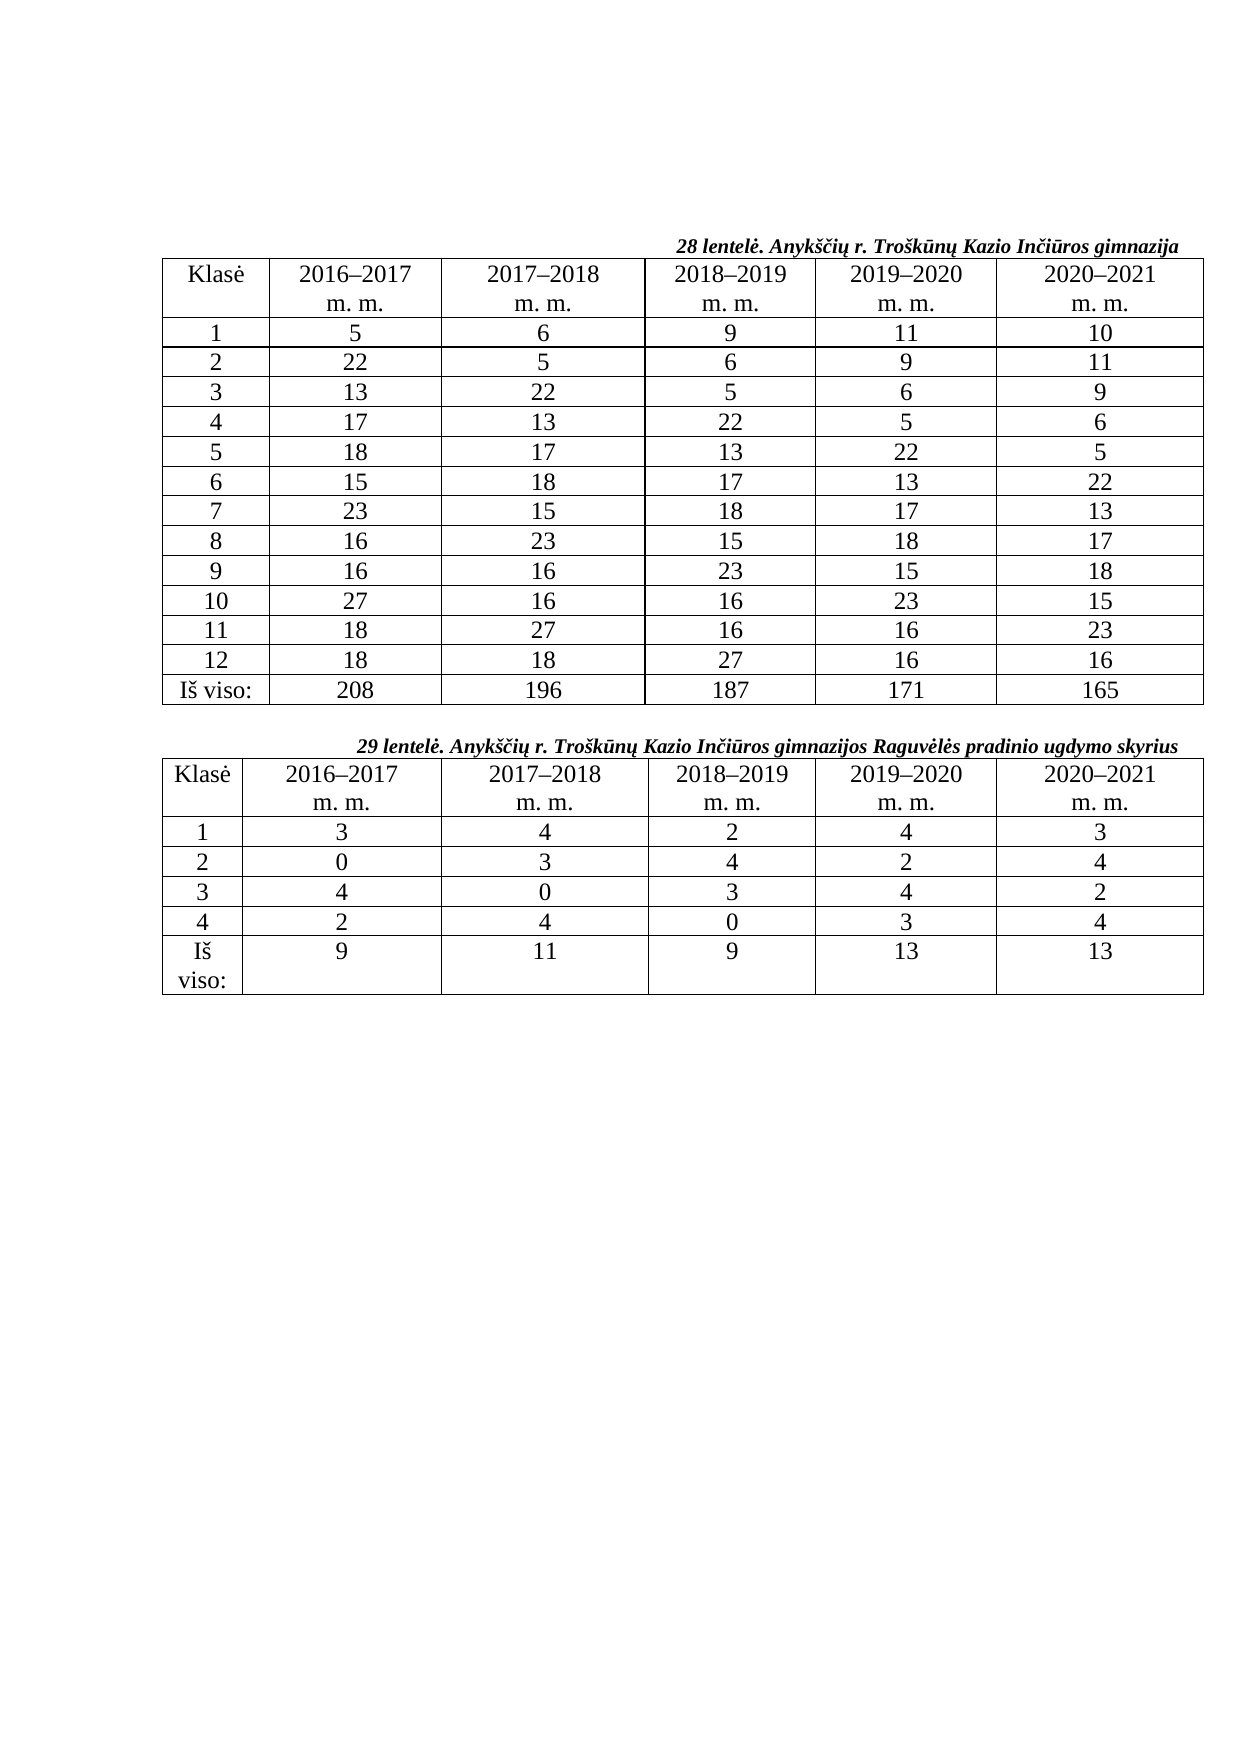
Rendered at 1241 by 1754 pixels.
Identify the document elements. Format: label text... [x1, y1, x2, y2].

table_cell 8 [163, 526, 269, 555]
table_cell 3 [243, 817, 441, 846]
table_cell 3 [649, 877, 815, 906]
text 28 lentelė. Anykščių r. Troškūnų Kazio Inčiūros gimnazija [162, 234, 1181, 258]
table_cell 9 [646, 318, 815, 346]
table_cell 16 [816, 645, 996, 674]
table_cell 4 [163, 407, 269, 436]
table_header 2018–2019 m. m. [649, 759, 815, 816]
table_cell Iš viso: [163, 675, 269, 704]
table_cell 4 [816, 877, 996, 906]
table_cell 17 [997, 526, 1203, 555]
table_cell 13 [997, 496, 1203, 525]
table_cell 16 [816, 616, 996, 644]
table_cell 0 [442, 877, 648, 906]
table_cell 18 [270, 645, 441, 674]
table_cell 6 [816, 377, 996, 406]
table_cell 2 [163, 847, 242, 876]
table_header 2018–2019 m. m. [646, 259, 815, 317]
table_cell 23 [270, 496, 441, 525]
table_cell Iš viso: [163, 936, 242, 994]
table_cell 18 [270, 616, 441, 644]
table_cell 23 [646, 556, 815, 585]
table_cell 18 [997, 556, 1203, 585]
table_cell 22 [816, 437, 996, 466]
table_cell 4 [163, 907, 242, 935]
table_cell 9 [816, 348, 996, 376]
table_cell 165 [997, 675, 1203, 704]
table_cell 171 [816, 675, 996, 704]
table_cell 16 [270, 526, 441, 555]
table_cell 16 [646, 586, 815, 614]
table_cell 17 [270, 407, 441, 436]
table_cell 2 [163, 348, 269, 376]
table_cell 18 [816, 526, 996, 555]
table_cell 196 [442, 675, 644, 704]
table_cell 22 [997, 467, 1203, 495]
table_cell 1 [163, 817, 242, 846]
table_header 2017–2018 m. m. [442, 759, 648, 816]
table_cell 11 [163, 616, 269, 644]
table_cell 13 [646, 437, 815, 466]
table_cell 4 [997, 907, 1203, 935]
table_cell 2 [243, 907, 441, 935]
table_cell 23 [816, 586, 996, 614]
table_cell 5 [646, 377, 815, 406]
table_cell 2 [649, 817, 815, 846]
table_cell 3 [163, 877, 242, 906]
table_cell 27 [442, 616, 644, 644]
table_cell 13 [442, 407, 644, 436]
table_cell 22 [646, 407, 815, 436]
table_cell 15 [442, 496, 644, 525]
table_cell 11 [442, 936, 648, 994]
table_cell 16 [442, 556, 644, 585]
table_header 2016–2017 m. m. [270, 259, 441, 317]
table_cell 4 [442, 817, 648, 846]
table_cell 3 [816, 907, 996, 935]
table_cell 2 [816, 847, 996, 876]
table_cell 6 [442, 318, 644, 346]
table_cell 5 [270, 318, 441, 346]
table_cell 9 [649, 936, 815, 994]
table_cell 13 [997, 936, 1203, 994]
table_cell 4 [816, 817, 996, 846]
table_cell 4 [442, 907, 648, 935]
table_cell 2 [997, 877, 1203, 906]
table_cell 13 [816, 936, 996, 994]
table_header 2020–2021 m. m. [997, 259, 1203, 317]
table_cell 9 [163, 556, 269, 585]
table_cell 11 [816, 318, 996, 346]
table_header 2019–2020 m. m. [816, 759, 996, 816]
text 29 lentelė. Anykščių r. Troškūnų Kazio Inčiūros gimnazijos Raguvėlės pradinio ugdymo skyrius [162, 734, 1181, 758]
table_header Klasė [163, 259, 269, 317]
table_header 2019–2020 m. m. [816, 259, 996, 317]
table_header 2017–2018 m. m. [442, 259, 644, 317]
table_cell 6 [997, 407, 1203, 436]
table_cell 27 [646, 645, 815, 674]
table_cell 3 [163, 377, 269, 406]
table_cell 1 [163, 318, 269, 346]
table_cell 11 [997, 348, 1203, 376]
table_cell 22 [270, 348, 441, 376]
table_cell 208 [270, 675, 441, 704]
table_cell 27 [270, 586, 441, 614]
table_cell 23 [442, 526, 644, 555]
table_cell 17 [646, 467, 815, 495]
table_cell 15 [270, 467, 441, 495]
table_cell 0 [243, 847, 441, 876]
table_cell 7 [163, 496, 269, 525]
table_cell 5 [163, 437, 269, 466]
table_cell 18 [442, 467, 644, 495]
table_cell 18 [646, 496, 815, 525]
table_cell 0 [649, 907, 815, 935]
table_cell 6 [163, 467, 269, 495]
table_cell 187 [646, 675, 815, 704]
table_cell 16 [442, 586, 644, 614]
table_cell 17 [442, 437, 644, 466]
table_cell 15 [997, 586, 1203, 614]
table_header 2020–2021 m. m. [997, 759, 1203, 816]
table_cell 10 [997, 318, 1203, 346]
table_cell 4 [649, 847, 815, 876]
table_cell 17 [816, 496, 996, 525]
table_cell 9 [997, 377, 1203, 406]
table_cell 16 [270, 556, 441, 585]
table_cell 13 [816, 467, 996, 495]
table_cell 3 [997, 817, 1203, 846]
table_cell 16 [646, 616, 815, 644]
table_cell 22 [442, 377, 644, 406]
table_cell 13 [270, 377, 441, 406]
table_cell 10 [163, 586, 269, 614]
table_cell 12 [163, 645, 269, 674]
table_cell 6 [646, 348, 815, 376]
table_cell 4 [997, 847, 1203, 876]
table_cell 4 [243, 877, 441, 906]
table_cell 16 [997, 645, 1203, 674]
table_cell 23 [997, 616, 1203, 644]
table_cell 15 [646, 526, 815, 555]
table_cell 5 [997, 437, 1203, 466]
table_cell 3 [442, 847, 648, 876]
table_header 2016–2017 m. m. [243, 759, 441, 816]
table_cell 15 [816, 556, 996, 585]
table_cell 9 [243, 936, 441, 994]
table_cell 18 [270, 437, 441, 466]
table_header Klasė [163, 759, 242, 816]
table_cell 18 [442, 645, 644, 674]
table_cell 5 [816, 407, 996, 436]
table_cell 5 [442, 348, 644, 376]
